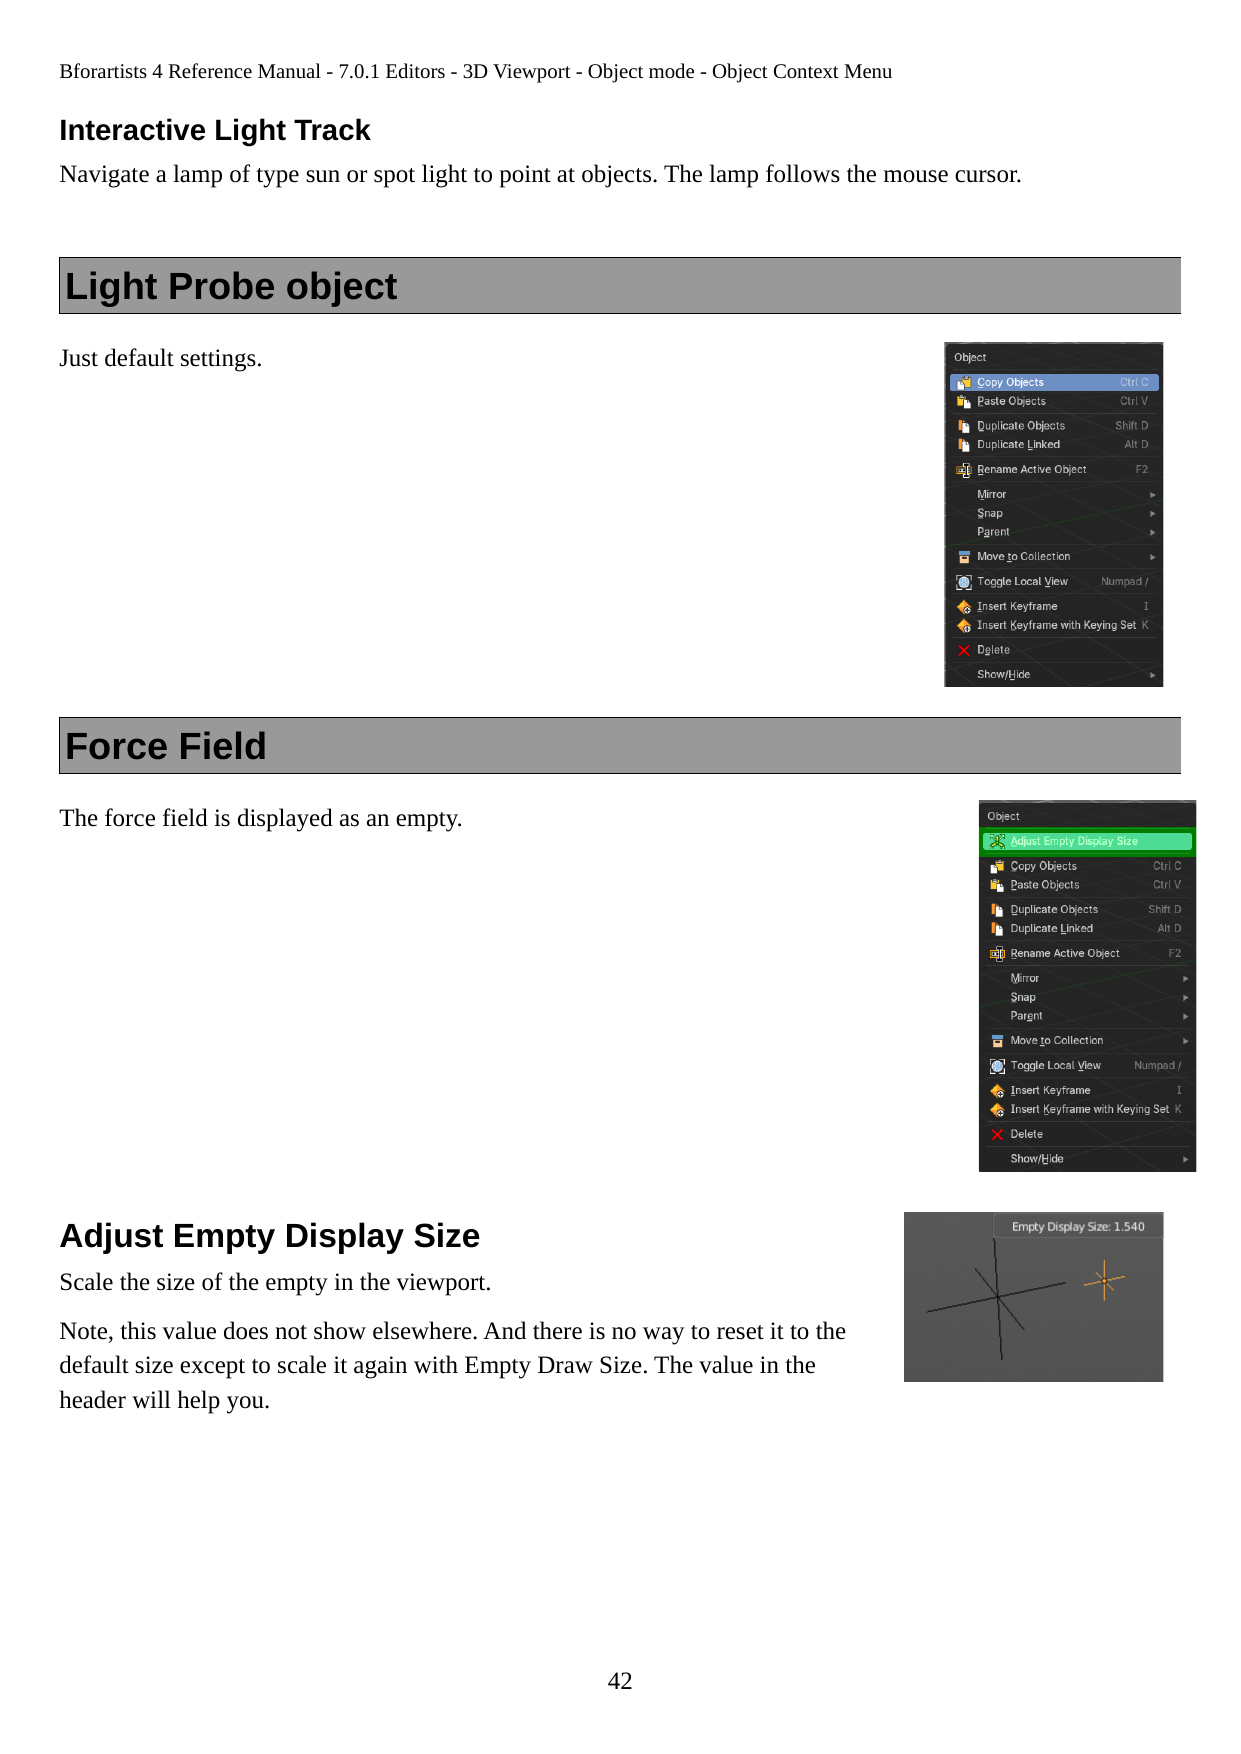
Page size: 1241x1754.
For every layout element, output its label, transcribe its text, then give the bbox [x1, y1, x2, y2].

text Scale the size of the empty in the viewport. [59, 1267, 904, 1296]
subtitle Adjust Empty Display Size [59, 1216, 904, 1254]
text Just default settings. [59, 343, 944, 372]
picture [904, 1212, 1164, 1382]
text Note, this value does not show elsewhere. And there is no way to reset it to the default size except to scale it again with Empty Draw Size. The value in the header will help you. [59, 1316, 1181, 1414]
picture [944, 342, 1164, 687]
table_header Light Probe object [60, 258, 1181, 313]
text Navigate a lamp of type sun or spot light to point at objects. The lamp follows the mouse cursor. [59, 159, 1181, 188]
text [1164, 343, 1181, 372]
table_header Force Field [60, 718, 1181, 773]
text The force field is displayed as an empty. [59, 803, 978, 831]
subtitle [1164, 1216, 1181, 1254]
picture [978, 800, 1197, 1172]
subtitle Interactive Light Track [59, 113, 1181, 146]
